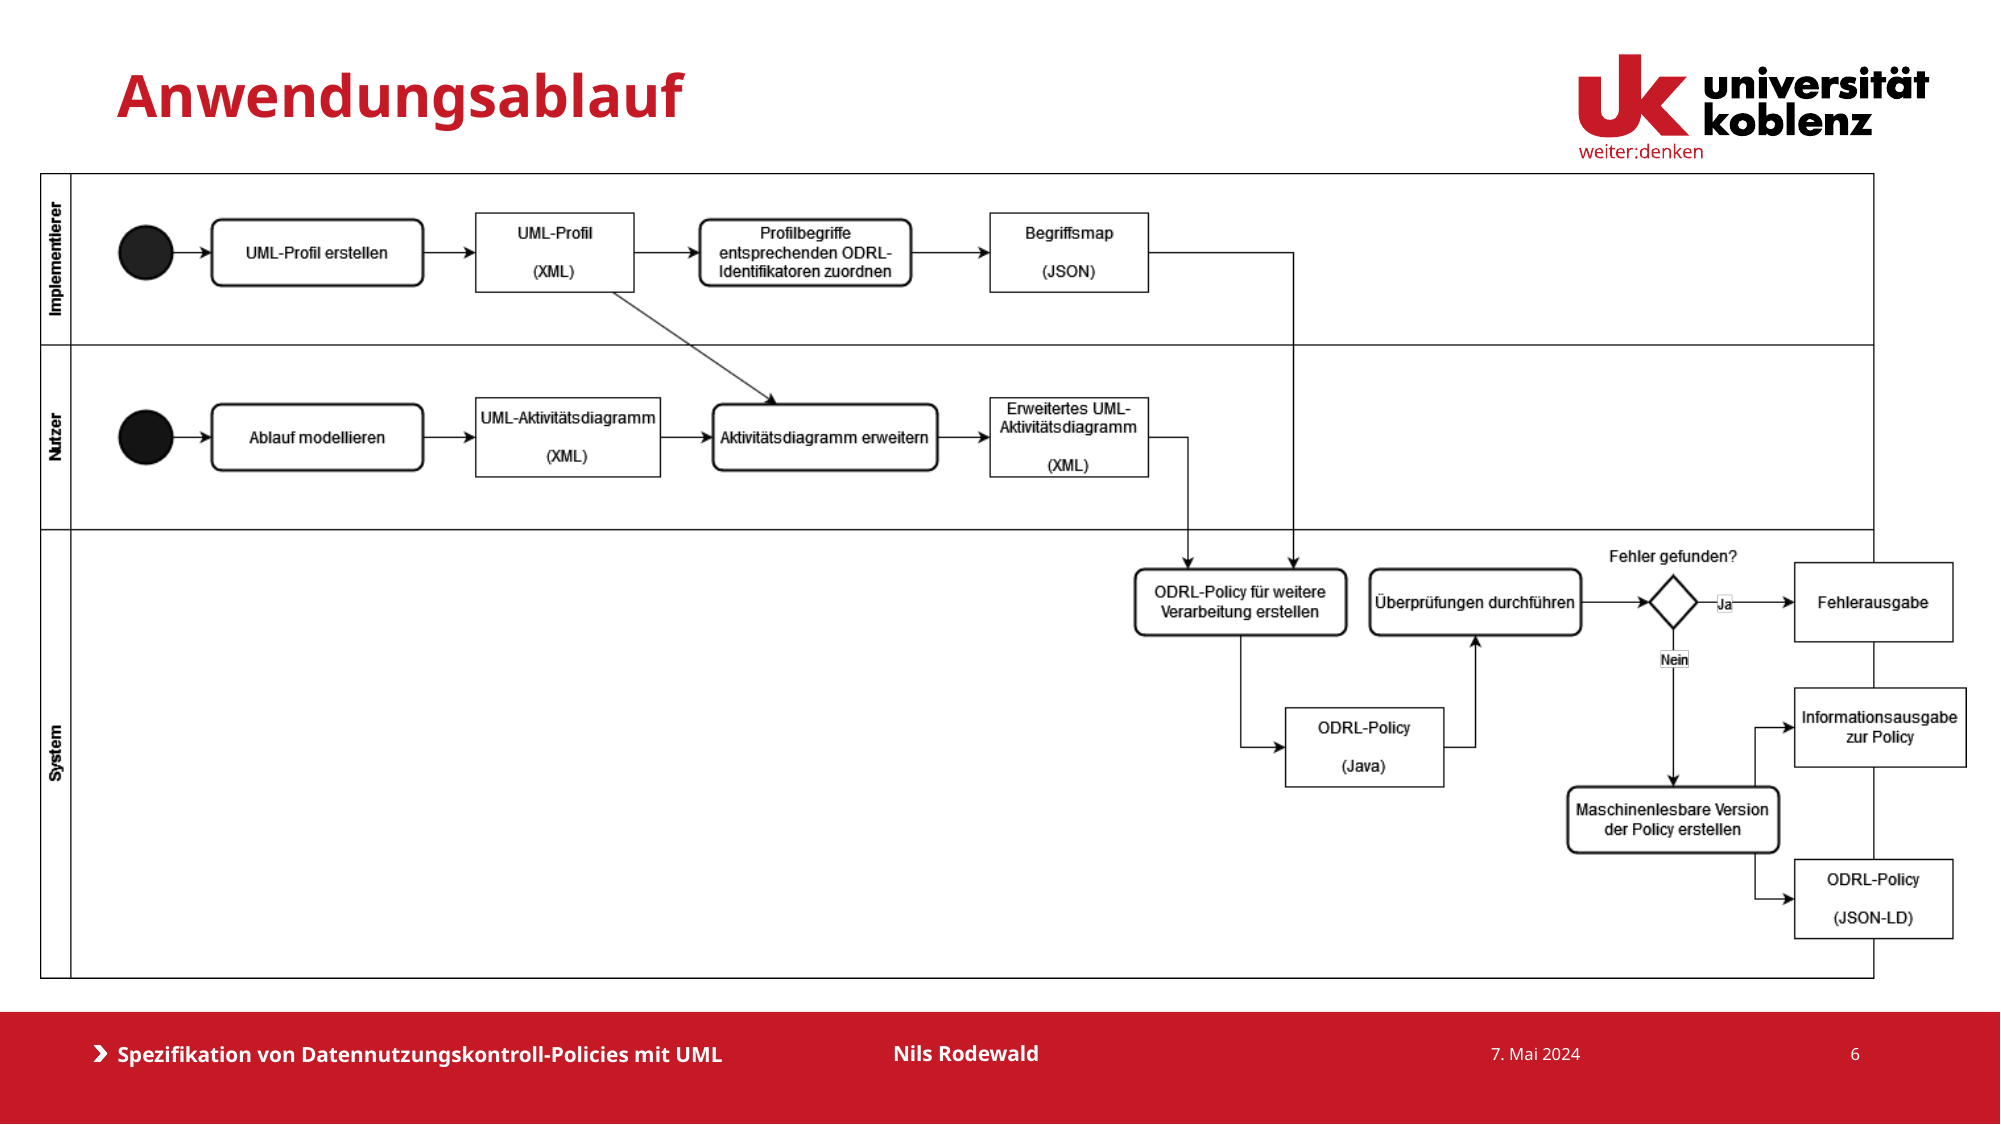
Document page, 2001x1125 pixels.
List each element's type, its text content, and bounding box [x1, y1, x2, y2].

picture [40, 173, 1967, 979]
title Anwendungsablauf [102, 59, 1828, 173]
